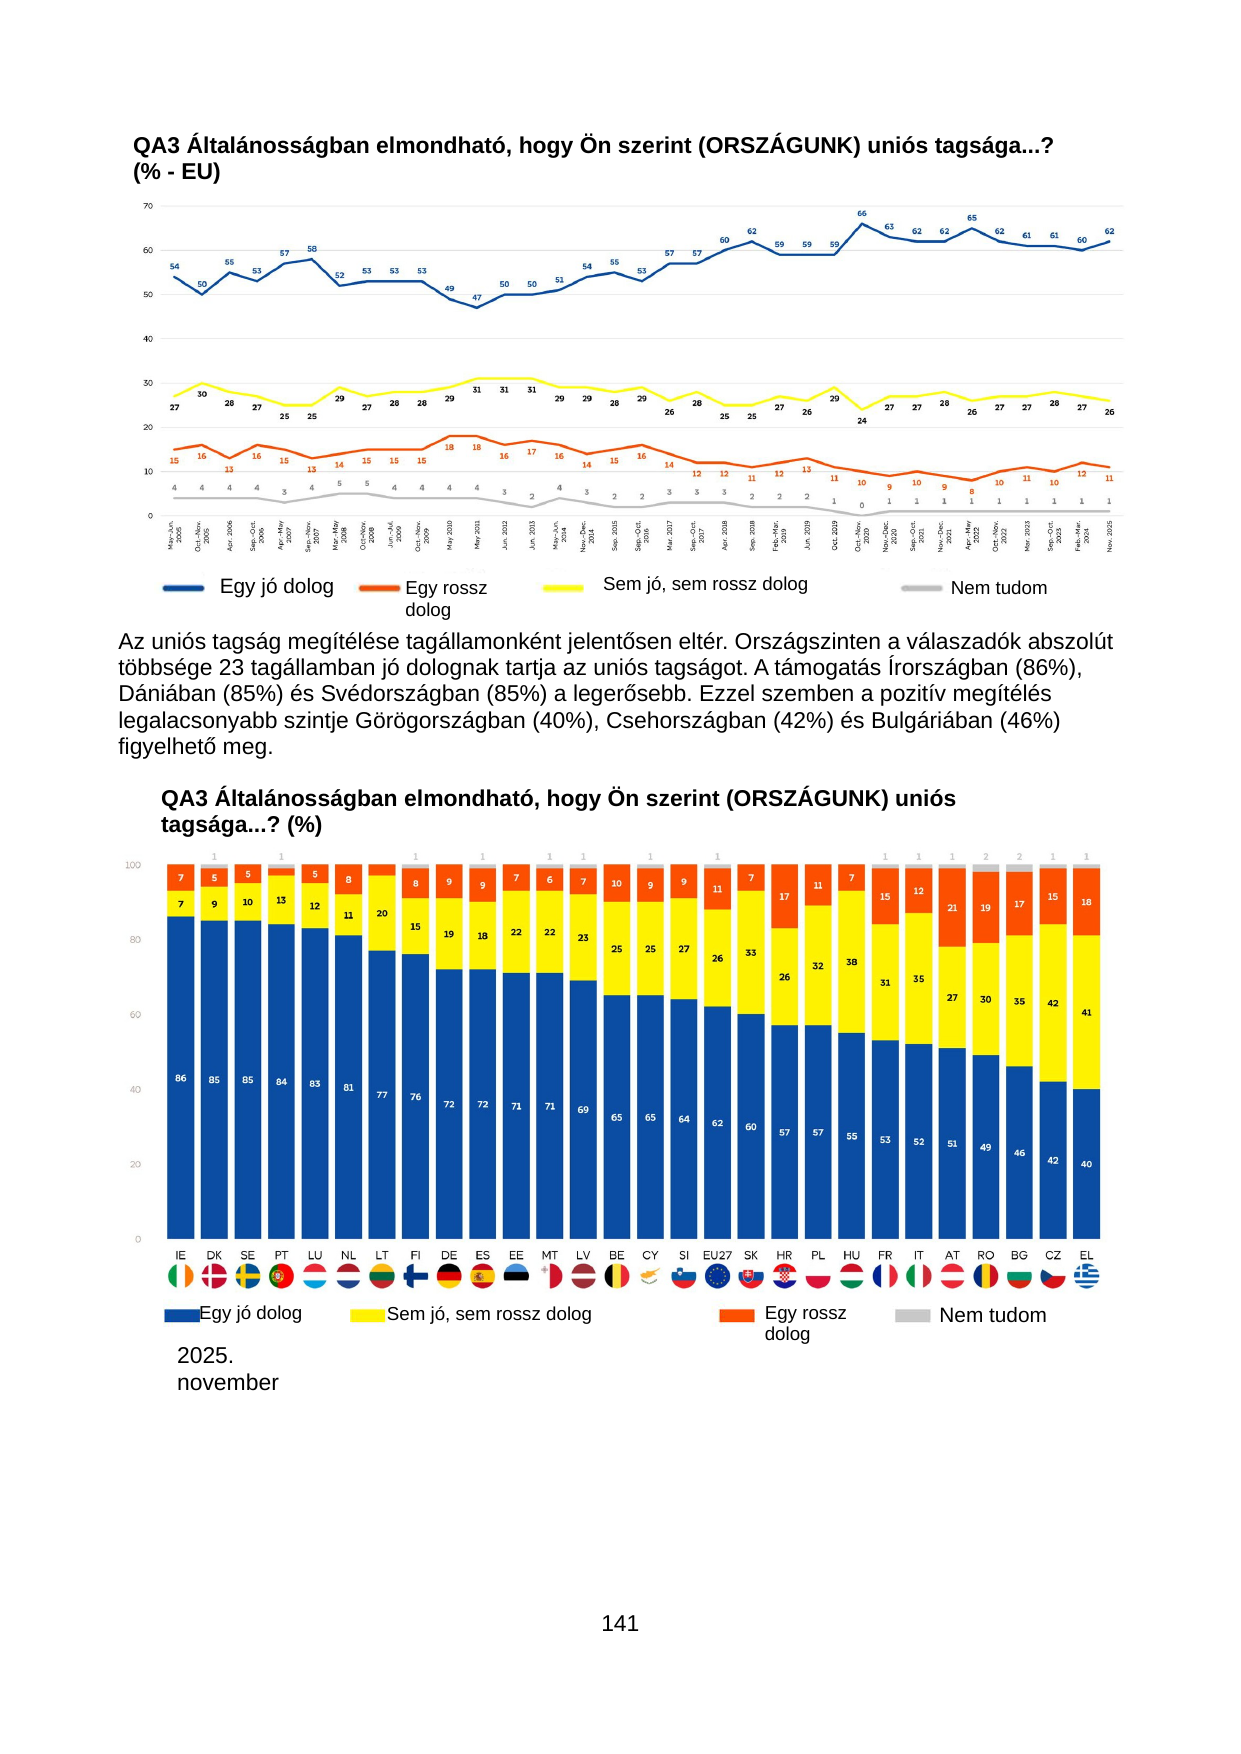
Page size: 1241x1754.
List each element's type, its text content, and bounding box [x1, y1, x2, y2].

picture [452, 585, 457, 593]
picture [137, 201, 1132, 553]
picture [154, 568, 958, 594]
picture [953, 584, 958, 594]
picture [118, 847, 1108, 1331]
text Az uniós tagság megítélése tagállamonként jelentősen eltér. Országszinten a válaszadók abszolút többsége 23 tagállamban jó dolognak tartja az uniós tagságot. A támogatás Írországban (86%), Dániában (85%) és Svédországban (85%) a legerősebb. Ezzel szemben a pozitív megítélés legalacsonyabb szintje Görögországban (40%), Csehországban (42%) és Bulgáriában (46%) figyelhető meg. [118, 124, 1122, 759]
